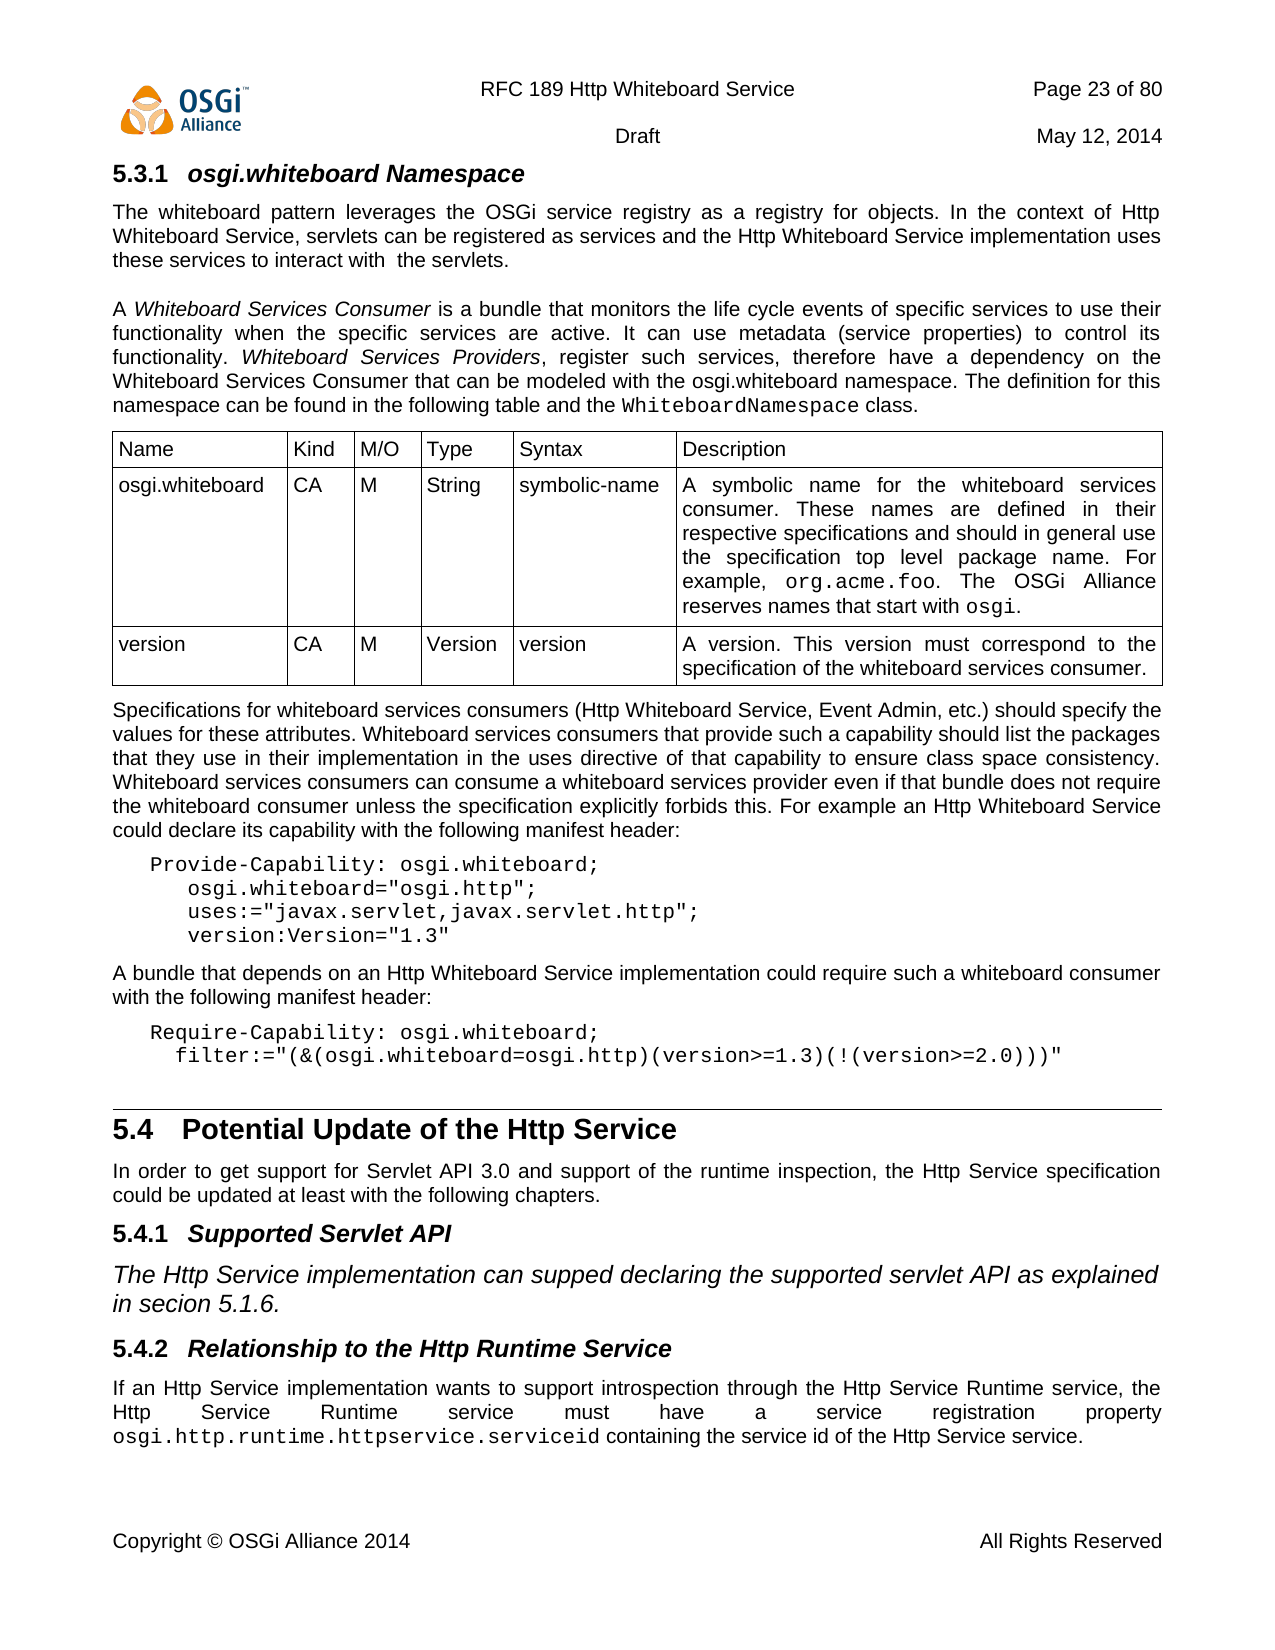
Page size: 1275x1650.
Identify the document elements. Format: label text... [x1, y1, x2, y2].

text osgi.whiteboard="osgi.http"; [112, 878, 1162, 901]
table_header Description [677, 432, 1162, 467]
table_header M/O [355, 432, 421, 467]
text Require-Capability: osgi.whiteboard; [112, 1022, 1162, 1045]
text version:Version="1.3" [112, 925, 1162, 949]
text A Whiteboard Services Consumer is a bundle that monitors the life cycle events of specific services to use their functionality when the specific services are active. It can use metadata (service properties) to control its functionality. Whiteboard Services Providers, register such services, therefore have a dependency on the Whiteboard Services Consumer that can be modeled with the osgi.whiteboard namespace. The definition for this namespace can be found in the following table and the WhiteboardNamespace class. [112, 297, 1162, 419]
subtitle osgi.whiteboard Namespace [112, 159, 1162, 188]
text In order to get support for Servlet API 3.0 and support of the runtime inspection, the Http Service specification could be updated at least with the following chapters. [112, 1158, 1162, 1206]
table_header Kind [288, 432, 354, 467]
table_cell Version [422, 627, 513, 685]
table_cell CA [288, 627, 354, 685]
table_header Type [422, 432, 513, 467]
subtitle Supported Servlet API [112, 1219, 1162, 1248]
table_cell symbolic-name [514, 468, 676, 626]
subtitle Relationship to the Http Runtime Service [112, 1330, 1162, 1364]
text The Http Service implementation can supped declaring the supported servlet API as explained in secion 5.1.6. [112, 1260, 1162, 1318]
table_cell CA [288, 468, 354, 626]
picture [113, 78, 257, 142]
subtitle Potential Update of the Http Service [112, 1110, 1162, 1146]
text If an Http Service implementation wants to support introspection through the Http Service Runtime service, the Http Service Runtime service must have a service registration property osgi.http.runtime.httpservice.serviceid containing the service id of the Http Service service. [112, 1376, 1162, 1450]
table_header Syntax [514, 432, 676, 467]
text uses:="javax.servlet,javax.servlet.http"; [112, 901, 1162, 925]
text The whiteboard pattern leverages the OSGi service registry as a registry for objects. In the context of Http Whiteboard Service, servlets can be registered as services and the Http Whiteboard Service implementation uses these services to interact with the servlets. [112, 200, 1162, 272]
table_cell version [113, 627, 287, 685]
table_cell A symbolic name for the whiteboard services consumer. These names are defined in their respective specifications and should in general use the specification top level package name. For example, org.acme.foo. The OSGi Alliance reserves names that start with osgi. [677, 468, 1162, 626]
table_header Name [113, 432, 287, 467]
text filter:="(&(osgi.whiteboard=osgi.http)(version>=1.3)(!(version>=2.0)))" [112, 1045, 1162, 1069]
table_cell String [422, 468, 513, 626]
table_cell M [355, 627, 421, 685]
table_cell A version. This version must correspond to the specification of the whiteboard services consumer. [677, 627, 1162, 685]
text Provide-Capability: osgi.whiteboard; [112, 854, 1162, 878]
table_cell M [355, 468, 421, 626]
text Specifications for whiteboard services consumers (Http Whiteboard Service, Event Admin, etc.) should specify the values for these attributes. Whiteboard services consumers that provide such a capability should list the packages that they use in their implementation in the uses directive of that capability to ensure class space consistency. Whiteboard services consumers can consume a whiteboard services provider even if that bundle does not require the whiteboard consumer unless the specification explicitly forbids this. For example an Http Whiteboard Service could declare its capability with the following manifest header: [112, 698, 1162, 842]
text A bundle that depends on an Http Whiteboard Service implementation could require such a whiteboard consumer with the following manifest header: [112, 961, 1162, 1009]
table_cell version [514, 627, 676, 685]
table_cell osgi.whiteboard [113, 468, 287, 626]
